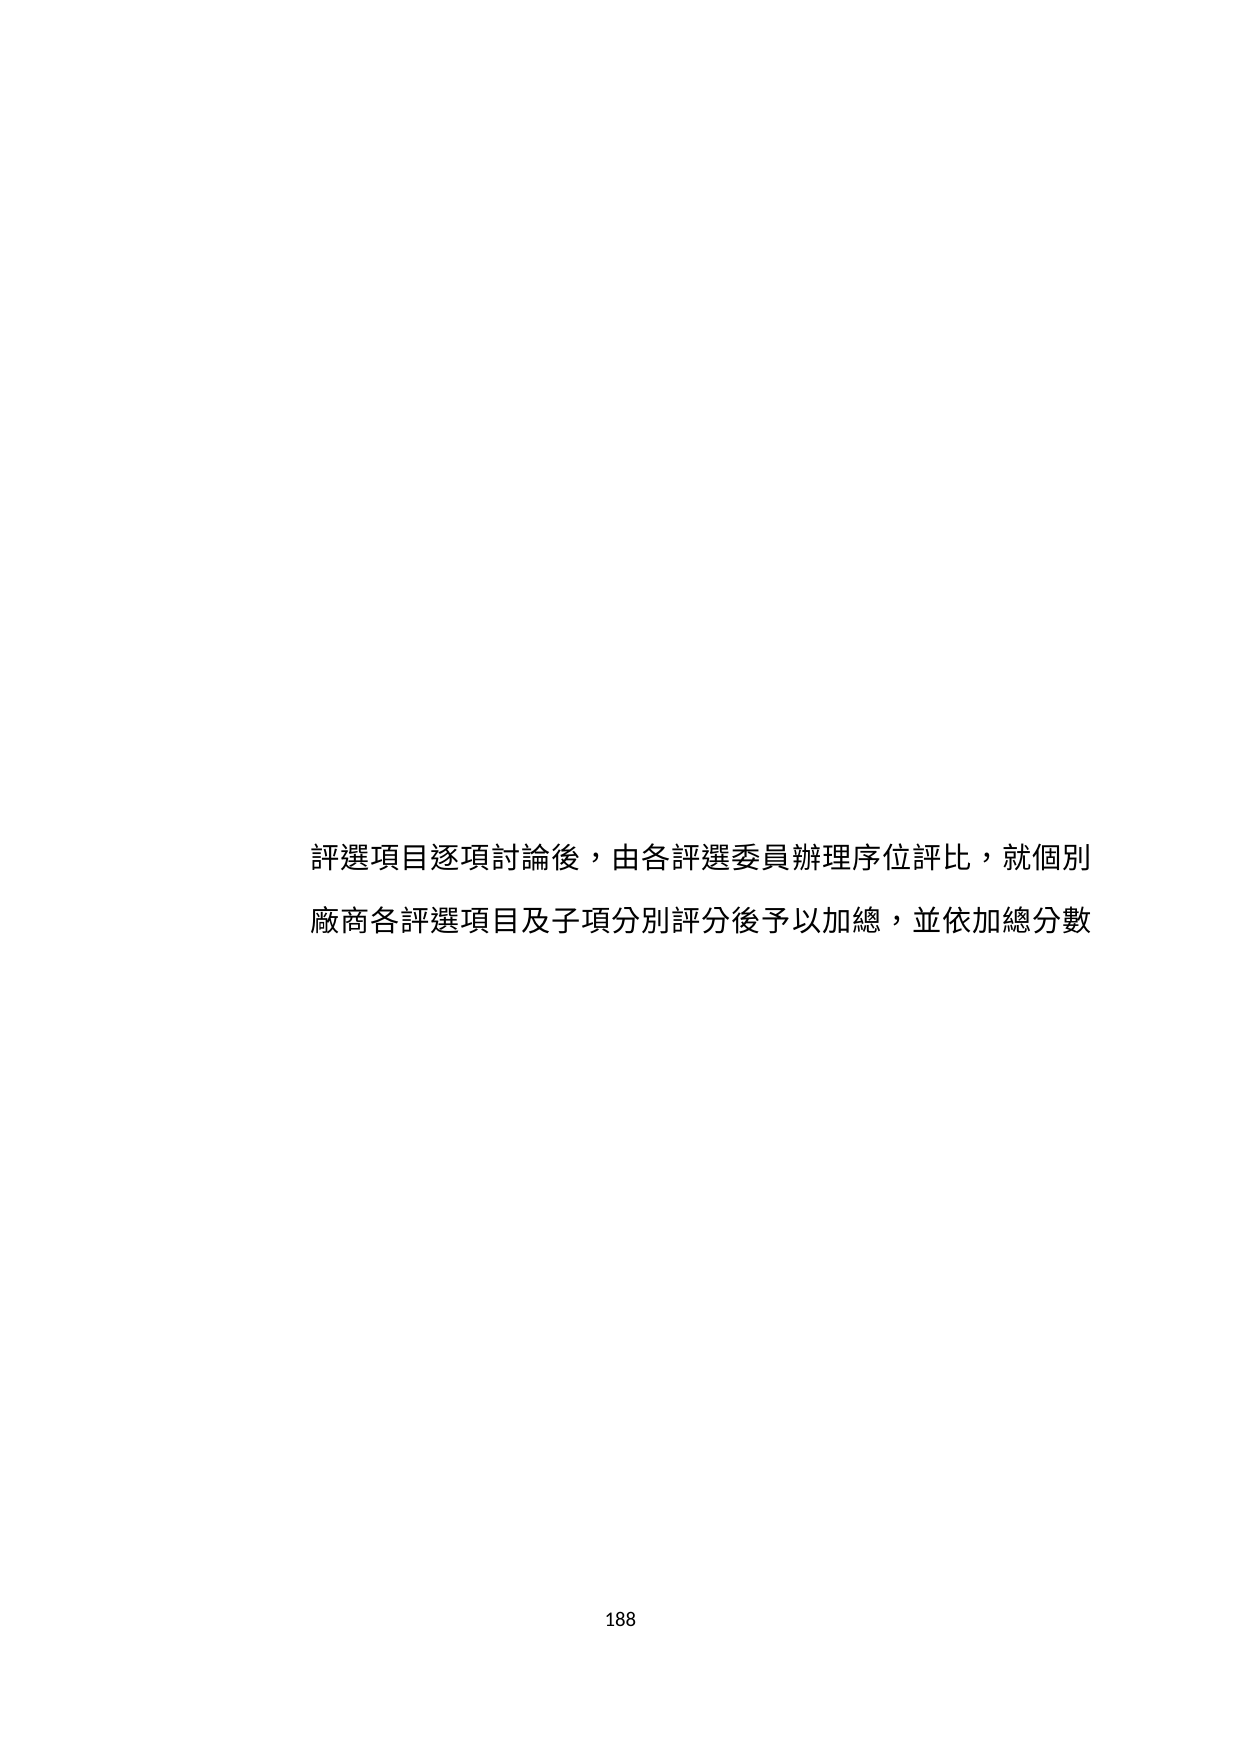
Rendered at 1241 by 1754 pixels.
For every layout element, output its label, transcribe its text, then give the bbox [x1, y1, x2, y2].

text 評選項目逐項討論後，由各評選委員辦理序位評比，就個別廠商各評選項目及子項分別評分後予以加總，並依加總分數 [212, 814, 1092, 939]
